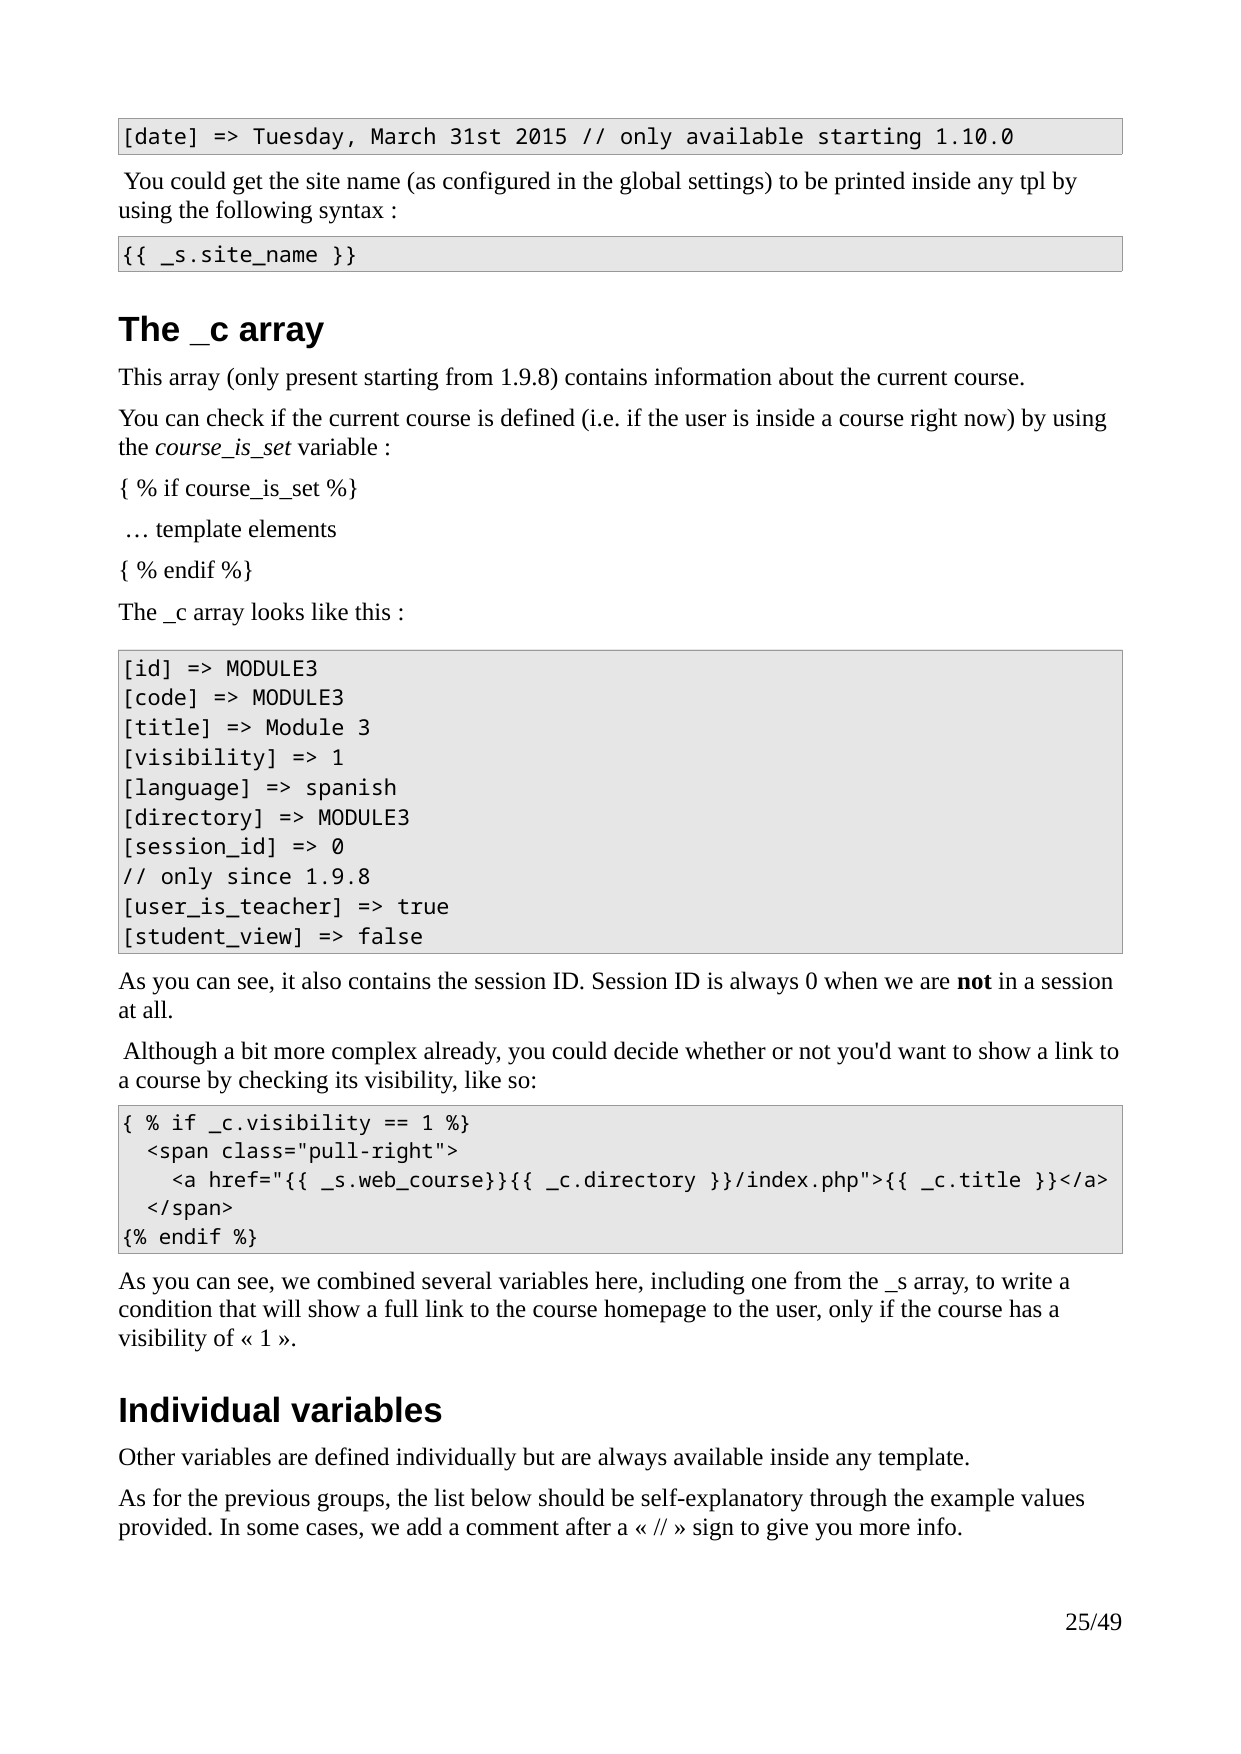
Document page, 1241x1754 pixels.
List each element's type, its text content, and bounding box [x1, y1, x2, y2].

text { % endif %} [118, 555, 1122, 584]
text [id] => MODULE3 [code] => MODULE3 [title] => Module 3 [visibility] => 1 [language] => spanish [directory] => MODULE3 [session_id] => 0 // only since 1.9.8 [user_is_teacher] => true [student_view] => false [119, 651, 1122, 953]
text … template elements [118, 514, 1122, 543]
subtitle Individual variables [118, 1389, 1122, 1430]
text You can check if the current course is defined (i.e. if the user is inside a course right now) by using the course_is_set variable : [118, 403, 1122, 460]
text { % if course_is_set %} [118, 473, 1122, 502]
text This array (only present starting from 1.9.8) contains information about the current course. [118, 362, 1122, 390]
text Although a bit more complex already, you could decide whether or not you'd want to show a link to a course by checking its visibility, like so: [118, 1036, 1122, 1093]
text As for the previous groups, the list below should be self-explanatory through the example values provided. In some cases, we add a comment after a « // » sign to give you more info. [118, 1483, 1122, 1541]
text {{ _s.site_name }} [119, 237, 1122, 271]
text You could get the site name (as configured in the global settings) to be printed inside any tpl by using the following syntax : [118, 166, 1122, 224]
text As you can see, we combined several variables here, including one from the _s array, to write a condition that will show a full link to the course homepage to the user, only if the course has a visibility of « 1 ». [118, 1266, 1122, 1352]
text Other variables are defined individually but are always available inside any template. [118, 1442, 1122, 1471]
text As you can see, it also contains the session ID. Session ID is always 0 when we are not in a session at all. [118, 966, 1122, 1023]
text The _c array looks like this : [118, 597, 1122, 625]
text { % if _c.visibility == 1 %} <span class="pull-right"> <a href="{{ _s.web_course}}{{ _c.directory }}/index.php">{{ _c.title }}</a> </span> {% endif %} [119, 1106, 1122, 1253]
text [date] => Tuesday, March 31st 2015 // only available starting 1.10.0 [119, 119, 1122, 154]
subtitle The _c array [118, 309, 1122, 349]
